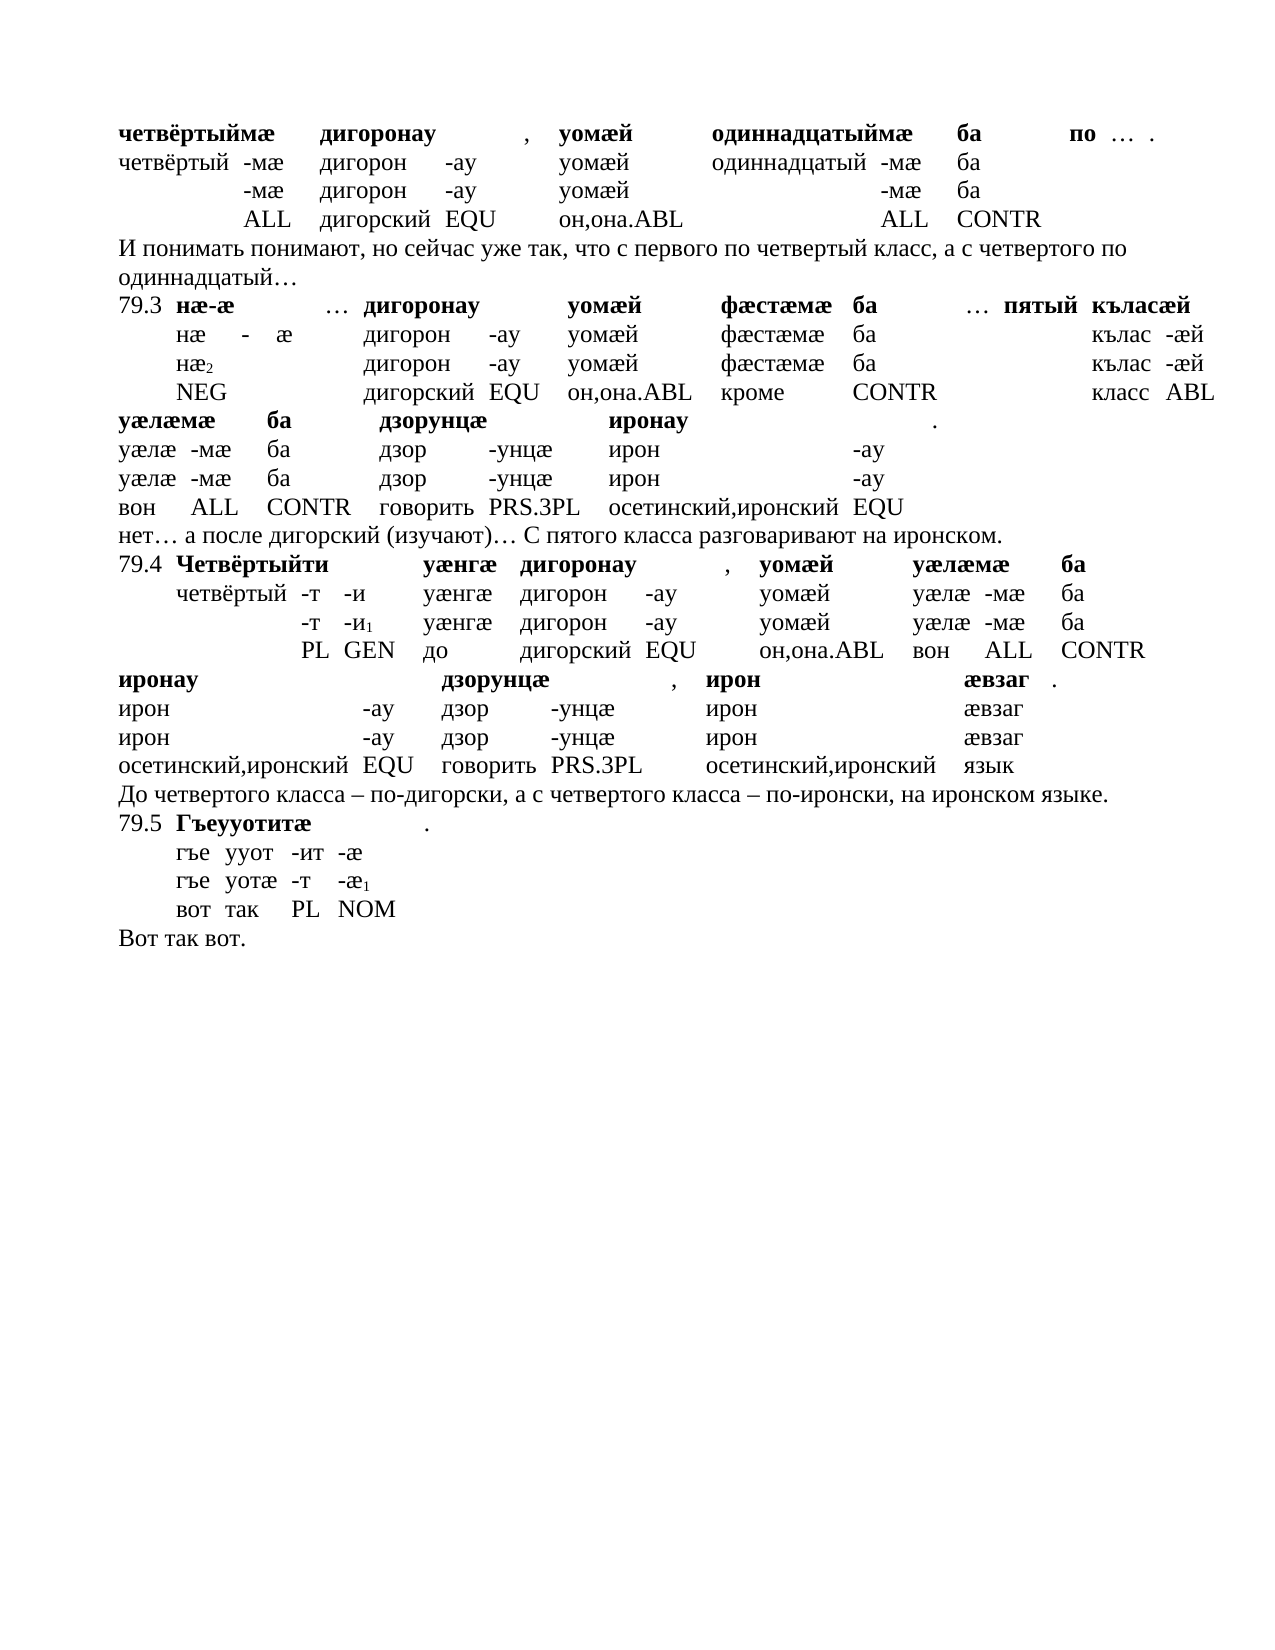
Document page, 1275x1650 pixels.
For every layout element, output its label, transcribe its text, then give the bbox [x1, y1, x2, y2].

text до [423, 636, 492, 664]
text … [1110, 118, 1135, 147]
text ирон [118, 693, 349, 722]
text четвёртый [118, 147, 229, 176]
text ALL [880, 204, 929, 233]
text . [424, 808, 445, 837]
text он,она.ABL [567, 377, 693, 406]
text дигоронау [319, 118, 510, 147]
text -унцæ [551, 722, 643, 751]
text -мæ [984, 578, 1033, 607]
text ба [957, 118, 1055, 147]
text дигорон [319, 176, 431, 204]
text -мæ [243, 176, 292, 204]
text дзорунцæ [379, 406, 594, 434]
text уæлæ [912, 607, 971, 636]
text 79.4 [118, 549, 162, 578]
text уомæй [558, 147, 684, 176]
text ирон [118, 722, 349, 751]
text - [241, 319, 262, 348]
text -мæ [190, 434, 239, 463]
text ALL [984, 636, 1033, 664]
text æ [276, 319, 297, 348]
text -ау [445, 176, 496, 204]
text ирон [706, 693, 936, 722]
text четвёртый [176, 578, 287, 607]
text , [671, 664, 692, 693]
text кроме [721, 377, 825, 406]
text GEN [344, 636, 395, 664]
text -æ [338, 837, 396, 866]
text нæ-æ [176, 291, 311, 319]
text он,она.ABL [558, 204, 684, 233]
text ба [267, 406, 365, 434]
text æвзаг [964, 693, 1023, 722]
text уомæй [759, 578, 884, 607]
text -æй [1165, 319, 1215, 348]
text уæлæмæ [912, 549, 1047, 578]
text -ау [362, 693, 414, 722]
text ба [1061, 578, 1146, 607]
text -т [301, 607, 330, 636]
text дигорон [520, 607, 631, 636]
text NOM [338, 894, 396, 923]
text -мæ [880, 176, 929, 204]
text дзор [379, 434, 474, 463]
text -унцæ [488, 434, 581, 463]
text æвзаг [964, 722, 1023, 751]
text -ау [488, 319, 540, 348]
text EQU [853, 492, 904, 521]
text фæстæмæ [721, 291, 839, 319]
text уомæй [567, 291, 707, 319]
text уомæй [567, 319, 693, 348]
text дигорон [520, 578, 631, 607]
text … [324, 291, 349, 319]
text ба [1061, 607, 1146, 636]
text осетинский,иронский [706, 751, 936, 779]
text CONTR [267, 492, 351, 521]
text CONTR [1061, 636, 1146, 664]
text уæлæ [118, 463, 177, 492]
text ба [267, 434, 351, 463]
text дигоронау [520, 549, 711, 578]
text -унцæ [488, 463, 581, 492]
text ALL [190, 492, 239, 521]
text дигоронау [363, 291, 554, 319]
text ба [957, 176, 1041, 204]
text он,она.ABL [759, 636, 884, 664]
text 79.3 [118, 291, 162, 319]
text Гъеууотитæ [176, 808, 410, 837]
text -æ1 [338, 866, 396, 894]
text ба [852, 348, 937, 377]
text дигорон [363, 348, 475, 377]
text -т [301, 578, 330, 607]
text уомæй [567, 348, 693, 377]
text -т [291, 866, 324, 894]
text четвёртыймæ [118, 118, 306, 147]
text До четвертого класса – по-дигорски, а с четвертого класса – по-иронски, на иронском языке. [118, 779, 1249, 808]
text къласæй [1092, 291, 1229, 319]
text -ау [645, 578, 697, 607]
text уомæй [759, 607, 884, 636]
text так [225, 894, 277, 923]
text одиннадцатыймæ [712, 118, 943, 147]
text -унцæ [551, 693, 643, 722]
text , [724, 549, 745, 578]
text … [965, 291, 990, 319]
text кълас [1092, 348, 1152, 377]
text PRS.3PL [551, 751, 643, 779]
text , [524, 118, 545, 147]
text æвзаг [964, 664, 1037, 693]
text гъе [176, 866, 211, 894]
text NEG [176, 377, 227, 406]
text гъе [176, 837, 211, 866]
text одиннадцатый [712, 147, 867, 176]
text говорить [379, 492, 474, 521]
text дзор [441, 722, 537, 751]
text вот [176, 894, 211, 923]
text ALL [243, 204, 292, 233]
text ууот [225, 837, 277, 866]
text уæлæ [118, 434, 177, 463]
text -и [344, 578, 395, 607]
text EQU [645, 636, 697, 664]
text PL [291, 894, 324, 923]
text нет… а после дигорский (изучают)… С пятого класса разговаривают на иронском. [118, 521, 1249, 549]
text PL [301, 636, 330, 664]
text -ау [362, 722, 414, 751]
text -и1 [344, 607, 395, 636]
text . [932, 406, 953, 434]
text осетинский,иронский [608, 492, 839, 521]
text уомæй [558, 176, 684, 204]
text уæнгæ [423, 549, 506, 578]
text -мæ [984, 607, 1033, 636]
text -ау [488, 348, 540, 377]
text осетинский,иронский [118, 751, 349, 779]
text -мæ [190, 463, 239, 492]
text ба [267, 463, 351, 492]
text вон [118, 492, 177, 521]
text ирон [608, 434, 839, 463]
text фæстæмæ [721, 348, 825, 377]
text Четвёртыйти [176, 549, 409, 578]
text пятый [1004, 291, 1078, 319]
text . [1149, 118, 1170, 147]
text EQU [445, 204, 496, 233]
text ба [1061, 549, 1159, 578]
text 79.5 [118, 808, 162, 837]
text -ау [853, 434, 904, 463]
text говорить [441, 751, 537, 779]
text нæ2 [176, 348, 227, 377]
text уотæ [225, 866, 277, 894]
text CONTR [852, 377, 937, 406]
text дигорон [363, 319, 475, 348]
text иронау [118, 664, 428, 693]
text -ау [445, 147, 496, 176]
text -ау [853, 463, 904, 492]
text уæнгæ [423, 578, 492, 607]
text по [1069, 118, 1096, 147]
text ба [852, 319, 937, 348]
text дзорунцæ [441, 664, 657, 693]
text нæ [176, 319, 227, 348]
text дигорский [363, 377, 475, 406]
text . [1051, 664, 1072, 693]
text класс [1092, 377, 1152, 406]
text -мæ [880, 147, 929, 176]
text PRS.3PL [488, 492, 581, 521]
text EQU [362, 751, 414, 779]
text дигорский [319, 204, 431, 233]
text ирон [608, 463, 839, 492]
text ба [957, 147, 1041, 176]
text кълас [1092, 319, 1152, 348]
text -ау [645, 607, 697, 636]
text фæстæмæ [721, 319, 825, 348]
text ABL [1165, 377, 1215, 406]
text иронау [608, 406, 918, 434]
text язык [964, 751, 1023, 779]
text дзор [441, 693, 537, 722]
text уæлæмæ [118, 406, 253, 434]
text EQU [488, 377, 540, 406]
text уомæй [759, 549, 898, 578]
text -æй [1165, 348, 1215, 377]
text Вот так вот. [118, 923, 1249, 952]
text дигорон [319, 147, 431, 176]
text -ит [291, 837, 324, 866]
text ирон [706, 722, 936, 751]
text дзор [379, 463, 474, 492]
text ирон [706, 664, 950, 693]
text И понимать понимают, но сейчас уже так, что с первого по четвертый класс, а с четвертого по одиннадцатый… [118, 233, 1249, 291]
text уæлæ [912, 578, 971, 607]
text CONTR [957, 204, 1041, 233]
text дигорский [520, 636, 631, 664]
text ба [852, 291, 951, 319]
text уæнгæ [423, 607, 492, 636]
text вон [912, 636, 971, 664]
text -мæ [243, 147, 292, 176]
text уомæй [558, 118, 698, 147]
